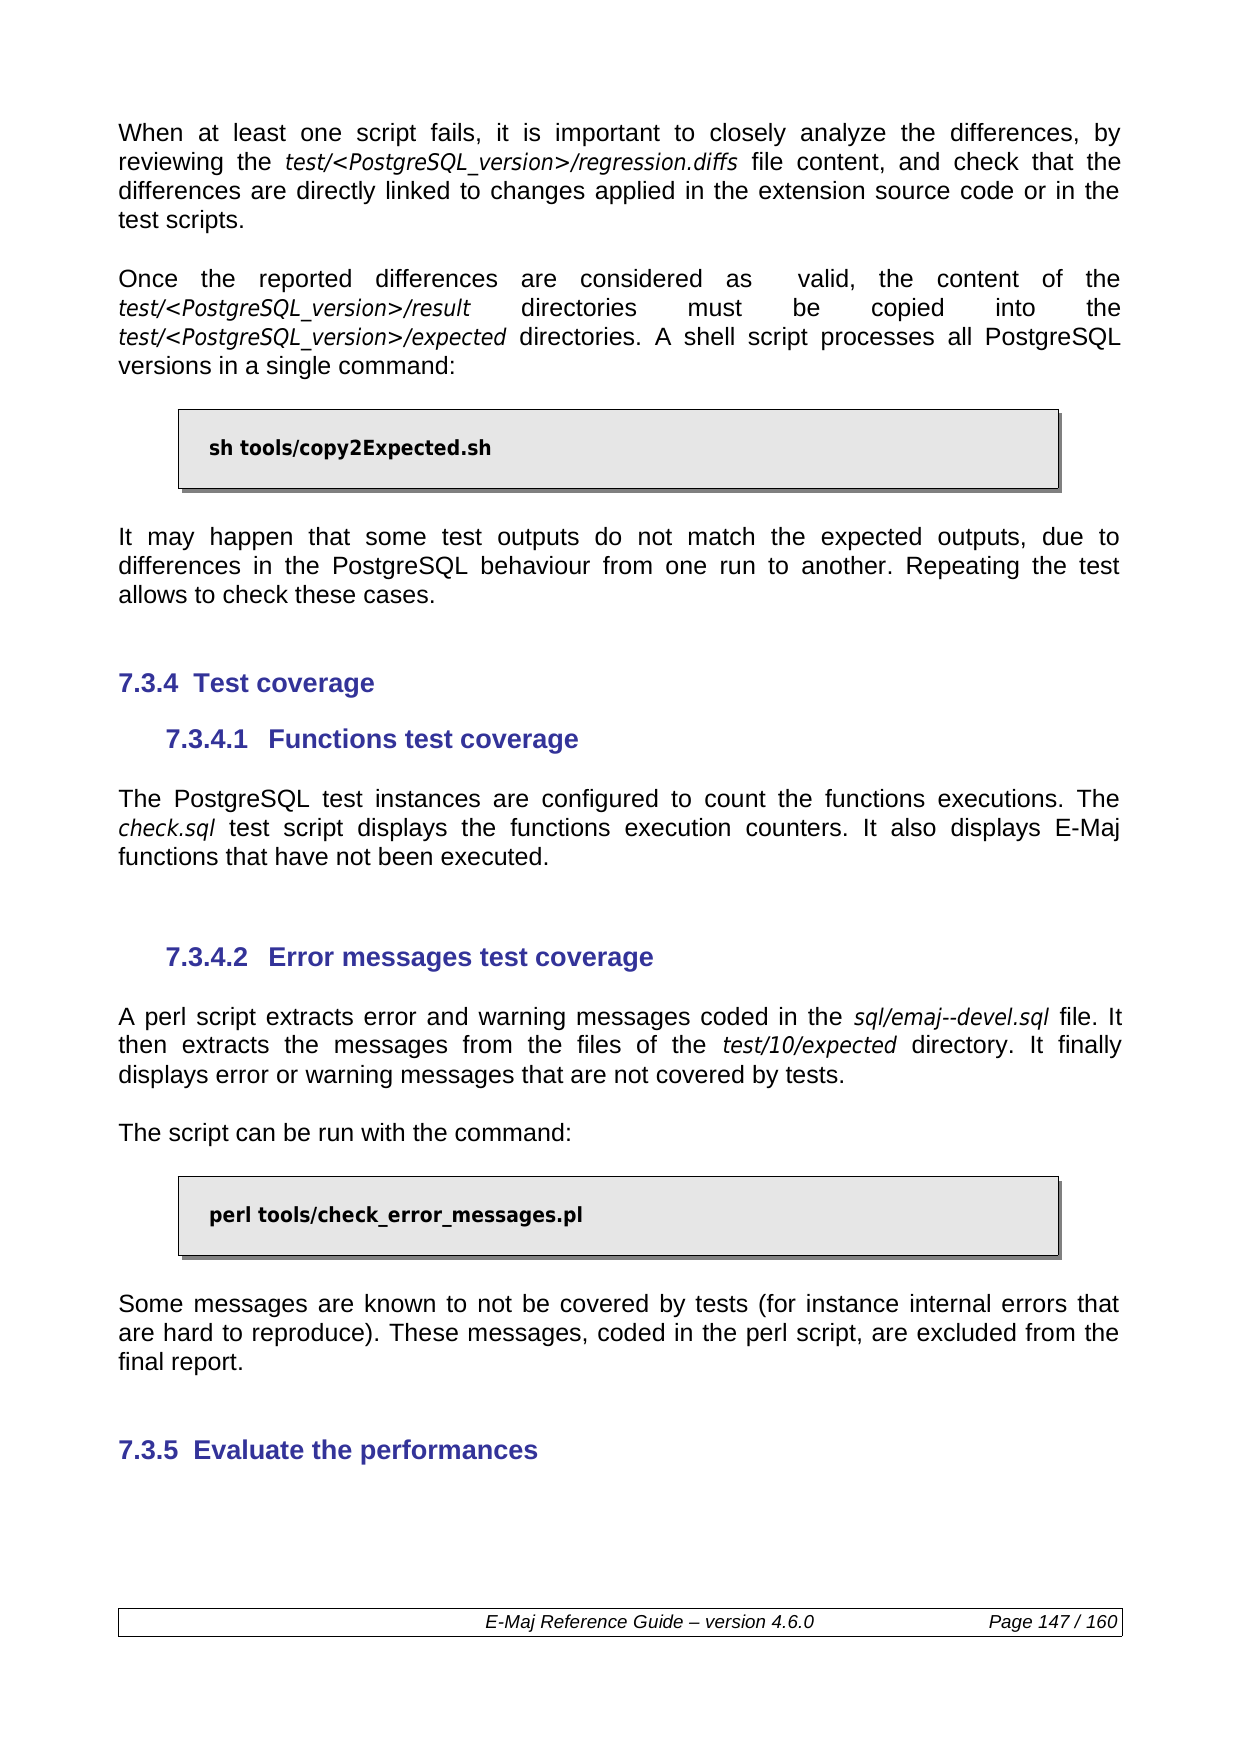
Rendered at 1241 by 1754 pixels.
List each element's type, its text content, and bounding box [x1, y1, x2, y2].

text perl tools/check_error_messages.pl [179, 1200, 1058, 1225]
text It may happen that some test outputs do not match the expected outputs, due to differences in the PostgreSQL behaviour from one run to another. Repeating the test allows to check these cases. [118, 522, 1122, 609]
text sh tools/copy2Expected.sh [179, 433, 1058, 458]
text The script can be run with the command: [118, 1118, 1122, 1147]
text When at least one script fails, it is important to closely analyze the differences, by reviewing the test/<PostgreSQL_version>/regression.diffs file content, and check that the differences are directly linked to changes applied in the extension source code or in the test scripts. [118, 118, 1122, 234]
subtitle Functions test coverage [165, 723, 1122, 754]
text A perl script extracts error and warning messages coded in the sql/emaj--devel.sql file. It then extracts the messages from the files of the test/10/expected directory. It finally displays error or warning messages that are not covered by tests. [118, 1001, 1122, 1088]
subtitle Test coverage [118, 667, 1122, 698]
text The PostgreSQL test instances are configured to count the functions executions. The check.sql test script displays the functions execution counters. It also displays E-Maj functions that have not been executed. [118, 783, 1122, 871]
subtitle Error messages test coverage [165, 941, 1122, 972]
text Once the reported differences are considered as valid, the content of the test/<PostgreSQL_version>/result directories must be copied into the test/<PostgreSQL_version>/expected directories. A shell script processes all PostgreSQL versions in a single command: [118, 263, 1122, 380]
text Some messages are known to not be covered by tests (for instance internal errors that are hard to reproduce). These messages, coded in the perl script, are excluded from the final report. [118, 1289, 1122, 1376]
subtitle Evaluate the performances [118, 1434, 1122, 1465]
